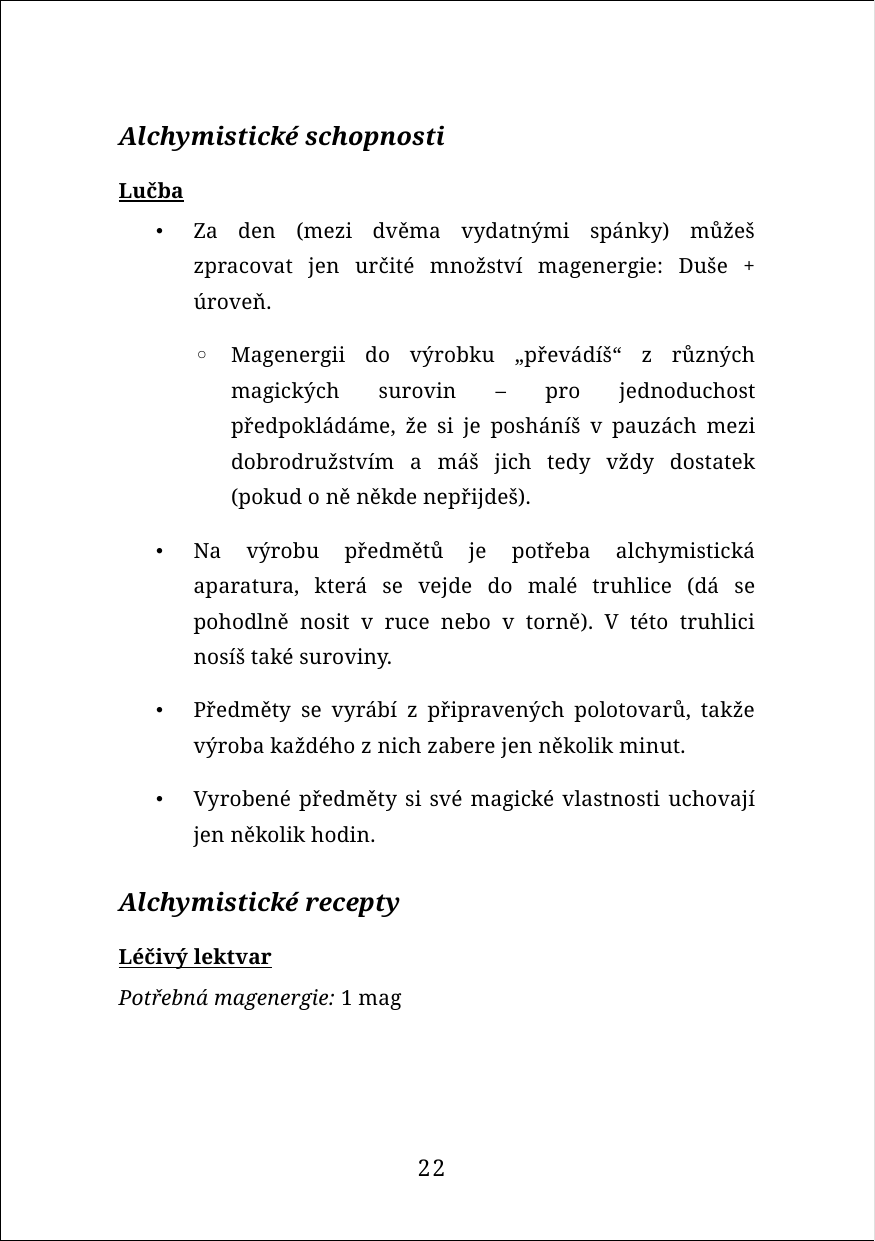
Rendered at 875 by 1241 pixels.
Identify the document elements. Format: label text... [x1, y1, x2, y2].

list Vyrobené předměty si své magické vlastnosti uchovají jen několik hodin. [156, 784, 756, 848]
list Za den (mezi dvěma vydatnými spánky) můžeš zpracovat jen určité množství magenergie: Duše + úroveň. [156, 216, 756, 316]
subtitle Lučba [118, 176, 756, 204]
subtitle Alchymistické schopnosti [118, 118, 756, 152]
subtitle Léčivý lektvar [118, 942, 756, 971]
list Na výrobu předmětů je potřeba alchymistická aparatura, která se vejde do malé truhlice (dá se pohodlně nosit v ruce nebo v torně). V této truhlici nosíš také suroviny. [156, 536, 756, 671]
list Magenergii do výrobku „převádíš“ z různých magických surovin – pro jednoduchost předpokládáme, že si je posháníš v pauzách mezi dobrodružstvím a máš jich tedy vždy dostatek (pokud o ně někde nepřijdeš). [193, 340, 756, 511]
text Potřebná magenergie: 1 mag [118, 983, 756, 1011]
subtitle Alchymistické recepty [118, 885, 756, 919]
list Předměty se vyrábí z připravených polotovarů, takže výroba každého z nich zabere jen několik minut. [156, 696, 756, 759]
